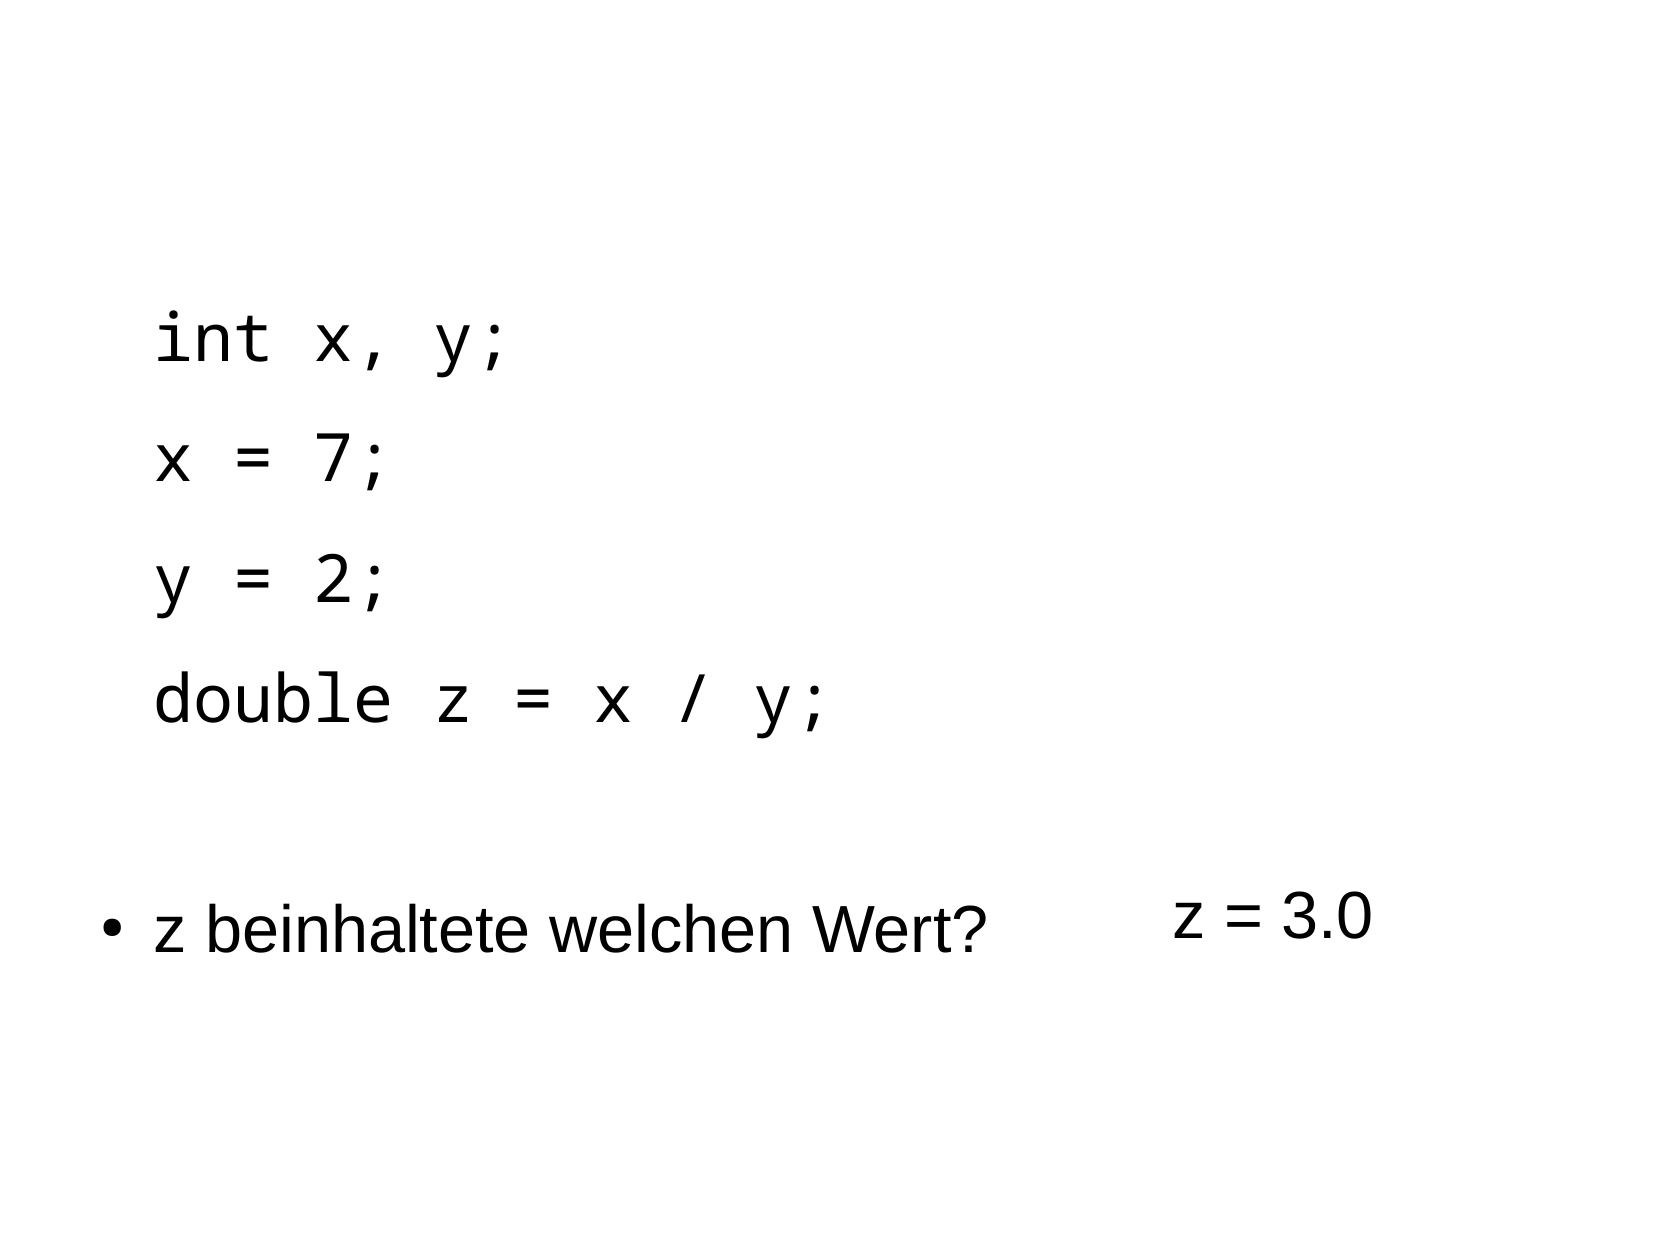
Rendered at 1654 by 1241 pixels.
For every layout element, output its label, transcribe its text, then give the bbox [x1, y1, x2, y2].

list int x, y; x = 7; y = 2; double z = x / y; z beinhaltete welchen Wert? [82, 290, 1571, 1109]
text_box z = 3.0 [1157, 870, 1424, 961]
